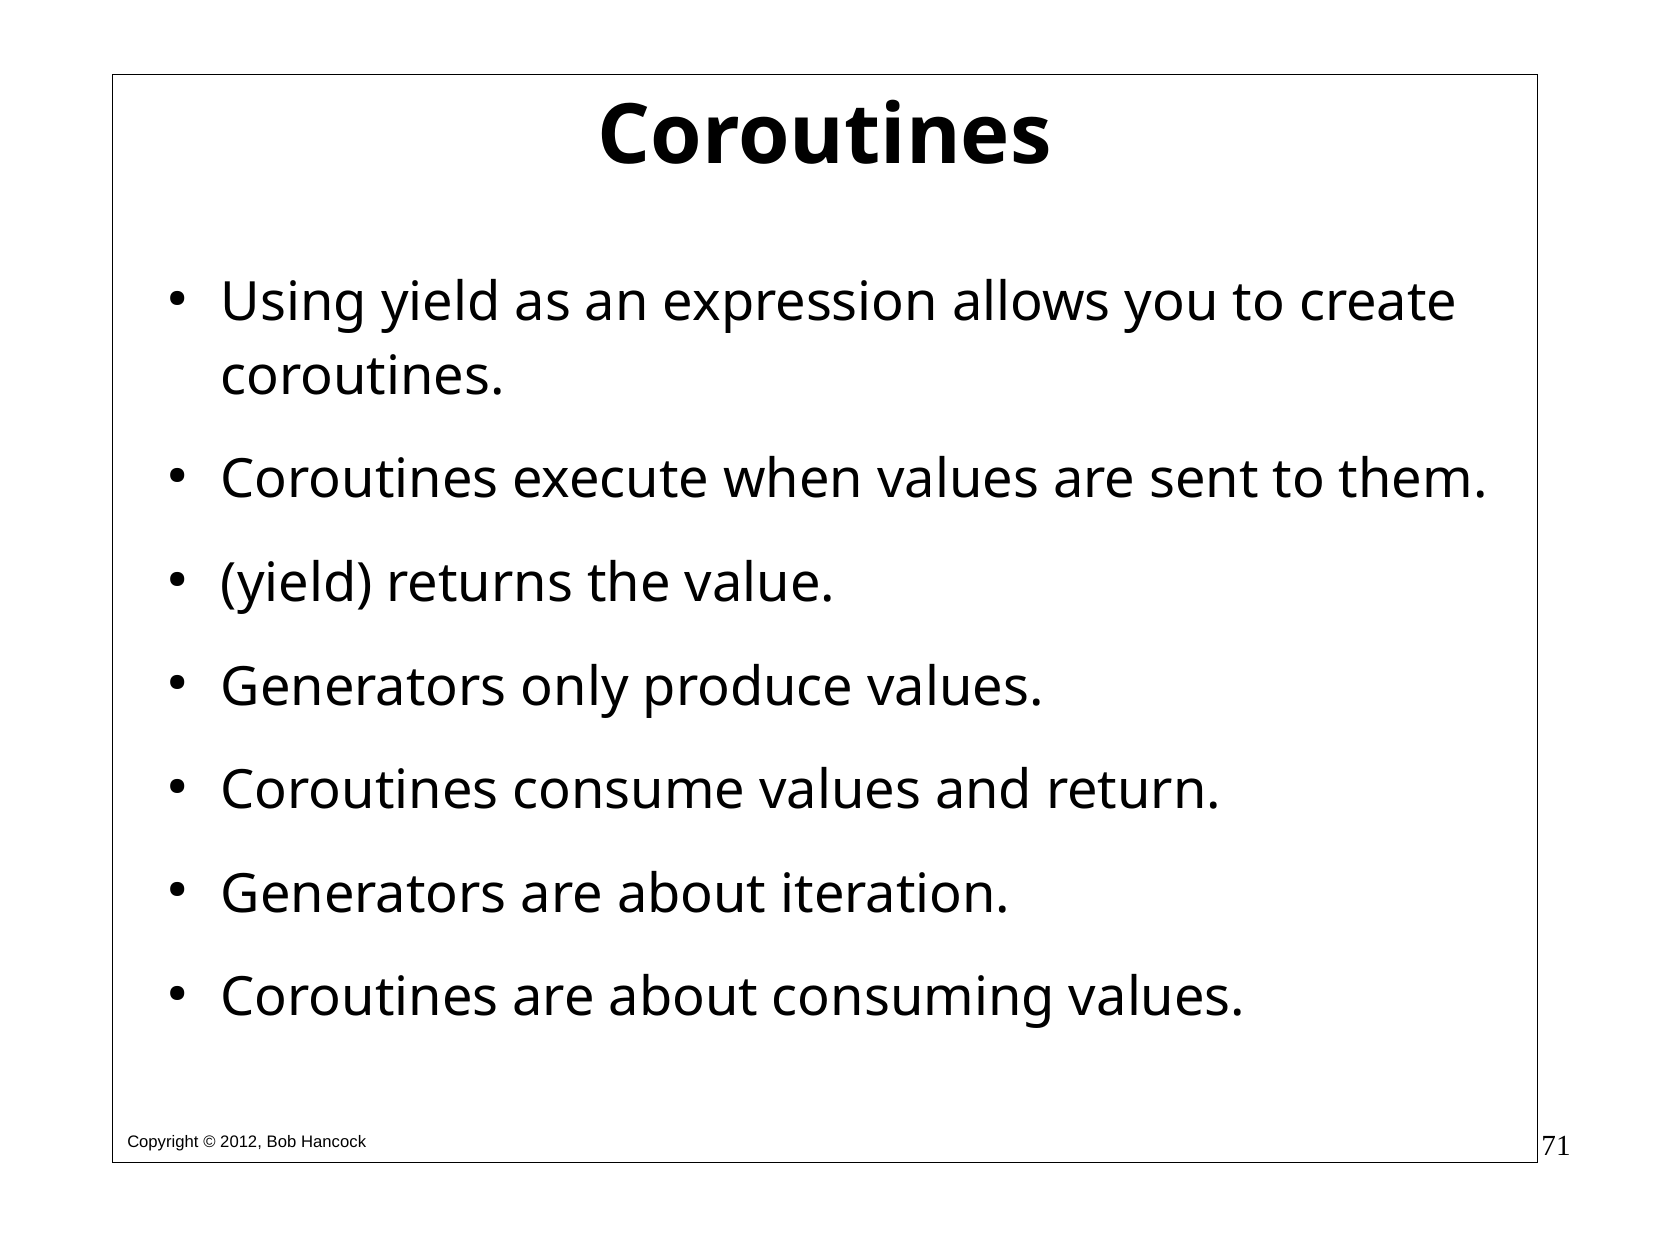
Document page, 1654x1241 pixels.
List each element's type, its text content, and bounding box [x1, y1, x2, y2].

list Using yield as an expression allows you to create coroutines. Coroutines execute when values are sent to them. (yield) returns the value. Generators only produce values. Coroutines consume values and return. Generators are about iteration. Coroutines are about consuming values. [150, 262, 1501, 1126]
title Coroutines [112, 75, 1538, 188]
text_box Copyright © 2012, Bob Hancock [112, 1125, 382, 1159]
